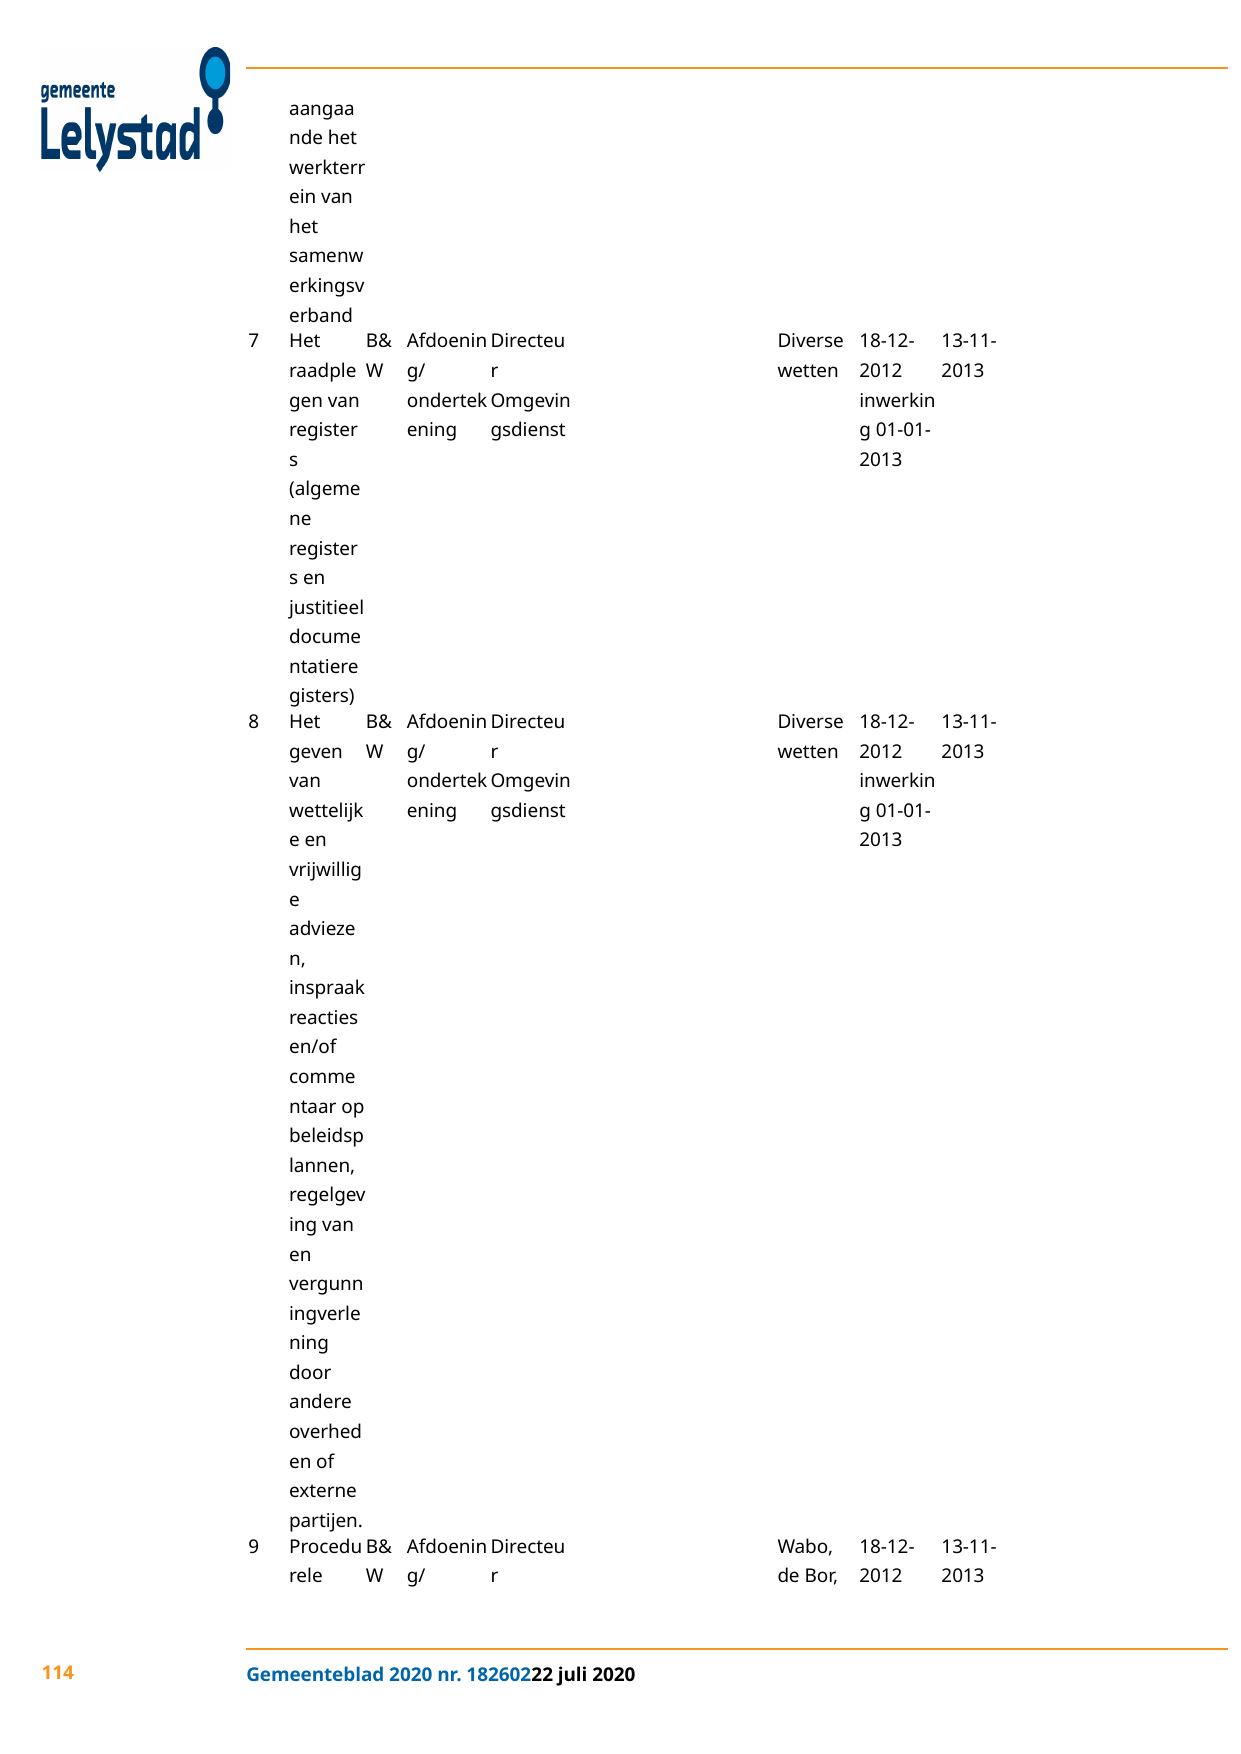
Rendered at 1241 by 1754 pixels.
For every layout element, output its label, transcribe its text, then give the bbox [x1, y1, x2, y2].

table_cell 7 [248, 328, 289, 708]
table_cell 18-12-2012 inwerking 01-01-2013 [859, 708, 941, 1533]
table_cell Wabo, de Bor, [777, 1533, 859, 1588]
table_cell [572, 95, 695, 328]
table_cell [1023, 328, 1152, 708]
table_cell [695, 1533, 777, 1588]
table_cell 8 [248, 708, 289, 1533]
table_cell [572, 708, 695, 1533]
table_cell [407, 95, 490, 328]
table_cell [366, 95, 407, 328]
table_cell 9 [248, 1533, 289, 1588]
table_cell Het raadplegen van registers (algemene registers en justitieel documentatieregisters) [289, 328, 366, 708]
table_cell B&W [366, 708, 407, 1533]
table_cell [859, 95, 941, 328]
table_cell Directeur Omgevingsdienst [490, 328, 572, 708]
table_cell B&W [366, 1533, 407, 1588]
table_cell 18-12-2012 inwerking 01-01-2013 [859, 328, 941, 708]
table_cell B&W [366, 328, 407, 708]
table_cell [248, 95, 289, 328]
table_cell Afdoening/ [407, 1533, 490, 1588]
picture [41, 47, 231, 172]
table_cell [1023, 1533, 1152, 1588]
table_cell [572, 328, 695, 708]
table_cell [695, 95, 777, 328]
table_cell aangaande het werkterrein van het samenwerkingsverband [289, 95, 366, 328]
table_cell [1023, 95, 1152, 328]
table_cell 18-12-2012 [859, 1533, 941, 1588]
table_cell [695, 328, 777, 708]
table_cell 13-11-2013 [941, 328, 1023, 708]
table_cell Procedurele [289, 1533, 366, 1588]
table_cell 13-11-2013 [941, 708, 1023, 1533]
table_cell [695, 708, 777, 1533]
table_cell Diverse wetten [777, 328, 859, 708]
table_cell [572, 1533, 695, 1588]
table_cell Directeur [490, 1533, 572, 1588]
table_cell [777, 95, 859, 328]
table_cell Diverse wetten [777, 708, 859, 1533]
table_cell Afdoening/ondertekening [407, 708, 490, 1533]
table_cell [1023, 708, 1152, 1533]
table_cell [941, 95, 1023, 328]
table_cell Afdoening/ondertekening [407, 328, 490, 708]
table_cell [490, 95, 572, 328]
table_cell Directeur Omgevingsdienst [490, 708, 572, 1533]
table_cell 13-11-2013 [941, 1533, 1023, 1588]
table_cell Het geven van wettelijke en vrijwillige adviezen, inspraakreacties en/of commentaar op beleidsplannen, regelgeving van en vergunningverlening door andere overheden of externe partijen. [289, 708, 366, 1533]
